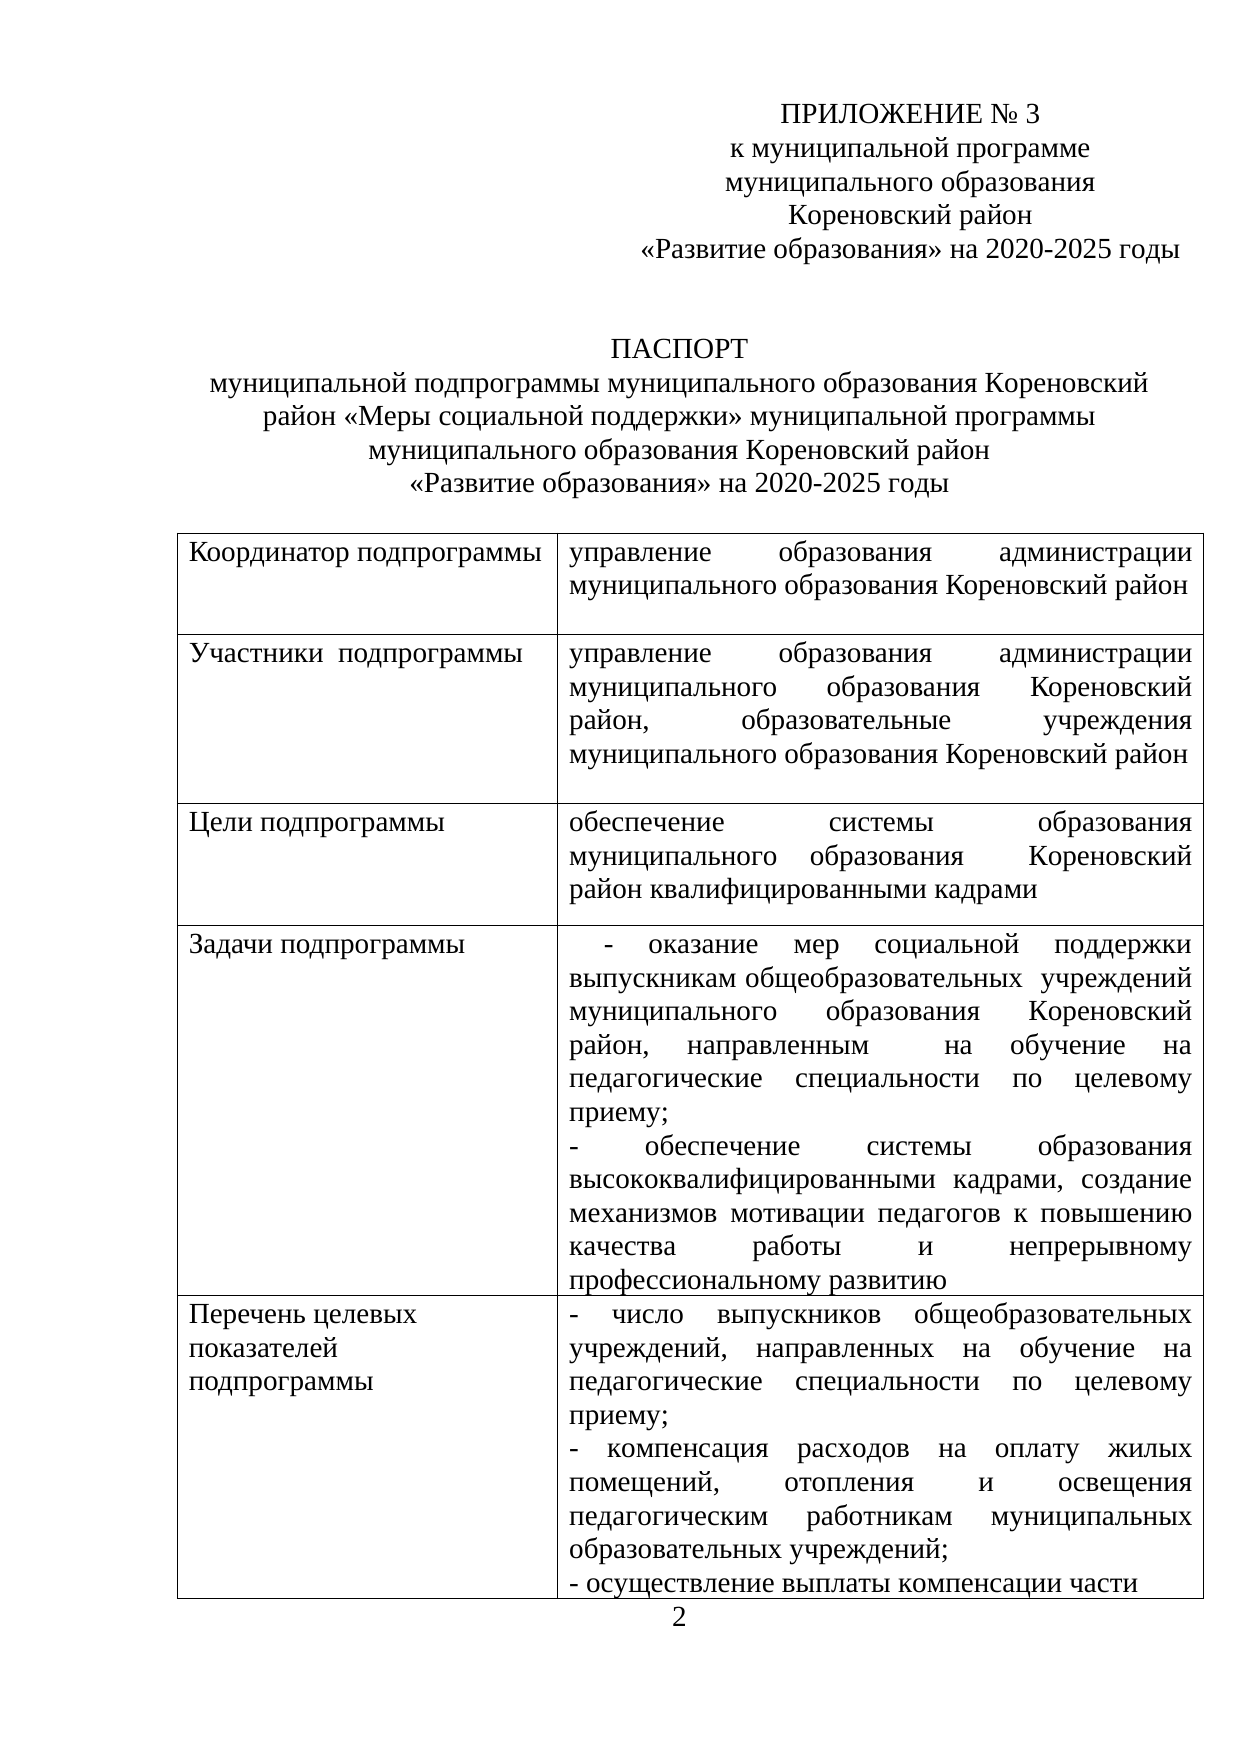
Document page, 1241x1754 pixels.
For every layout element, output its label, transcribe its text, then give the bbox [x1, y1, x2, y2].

text ПАСПОРТ [177, 331, 1181, 365]
table_cell Задачи подпрограммы [178, 926, 557, 1295]
table_header [177, 97, 617, 264]
text 2 [177, 1599, 1181, 1633]
text «Развитие образования» на 2020-2025 годы [177, 466, 1181, 499]
text муниципальной подпрограммы муниципального образования Кореновский район «Меры социальной поддержки» муниципальной программы муниципального образования Кореновский район [177, 365, 1181, 466]
table_cell управление образования администрации муниципального образования Кореновский район, образовательные учреждения муниципального образования Кореновский район [558, 635, 1203, 803]
table_cell обеспечение системы образования муниципального образования Кореновский район квалифицированными кадрами [558, 804, 1203, 925]
table_header ПРИЛОЖЕНИЕ № 3 к муниципальной программе муниципального образования Кореновский район «Развитие образования» на 2020-2025 годы [617, 97, 1204, 264]
table_cell Участники подпрограммы [178, 635, 557, 803]
table_header Координатор подпрограммы [178, 534, 557, 634]
table_header управление образования администрации муниципального образования Кореновский район [558, 534, 1203, 634]
table_cell - число выпускников общеобразовательных учреждений, направленных на обучение на педагогические специальности по целевому приему; - компенсация расхо­дов на оплату жилых помещений, отоп­ления и освещения педагогическим ра­ботникам муниципальных образовательных учреждений; - осуществление вы­платы компенсации части [558, 1296, 1203, 1598]
table_cell - оказание мер социальной поддержки выпускникам общеобразовательных учреждений муниципального образования Кореновский район, направленным на обучение на педагогические специальности по целевому приему; - обеспечение системы образования высококвалифицированными кадрами, создание механизмов мотивации педагогов к повышению качества работы и непрерывному профессиональному развитию [558, 926, 1203, 1295]
table_cell Перечень целевых показателей подпрограммы [178, 1296, 557, 1598]
table_cell Цели подпрограммы [178, 804, 557, 925]
